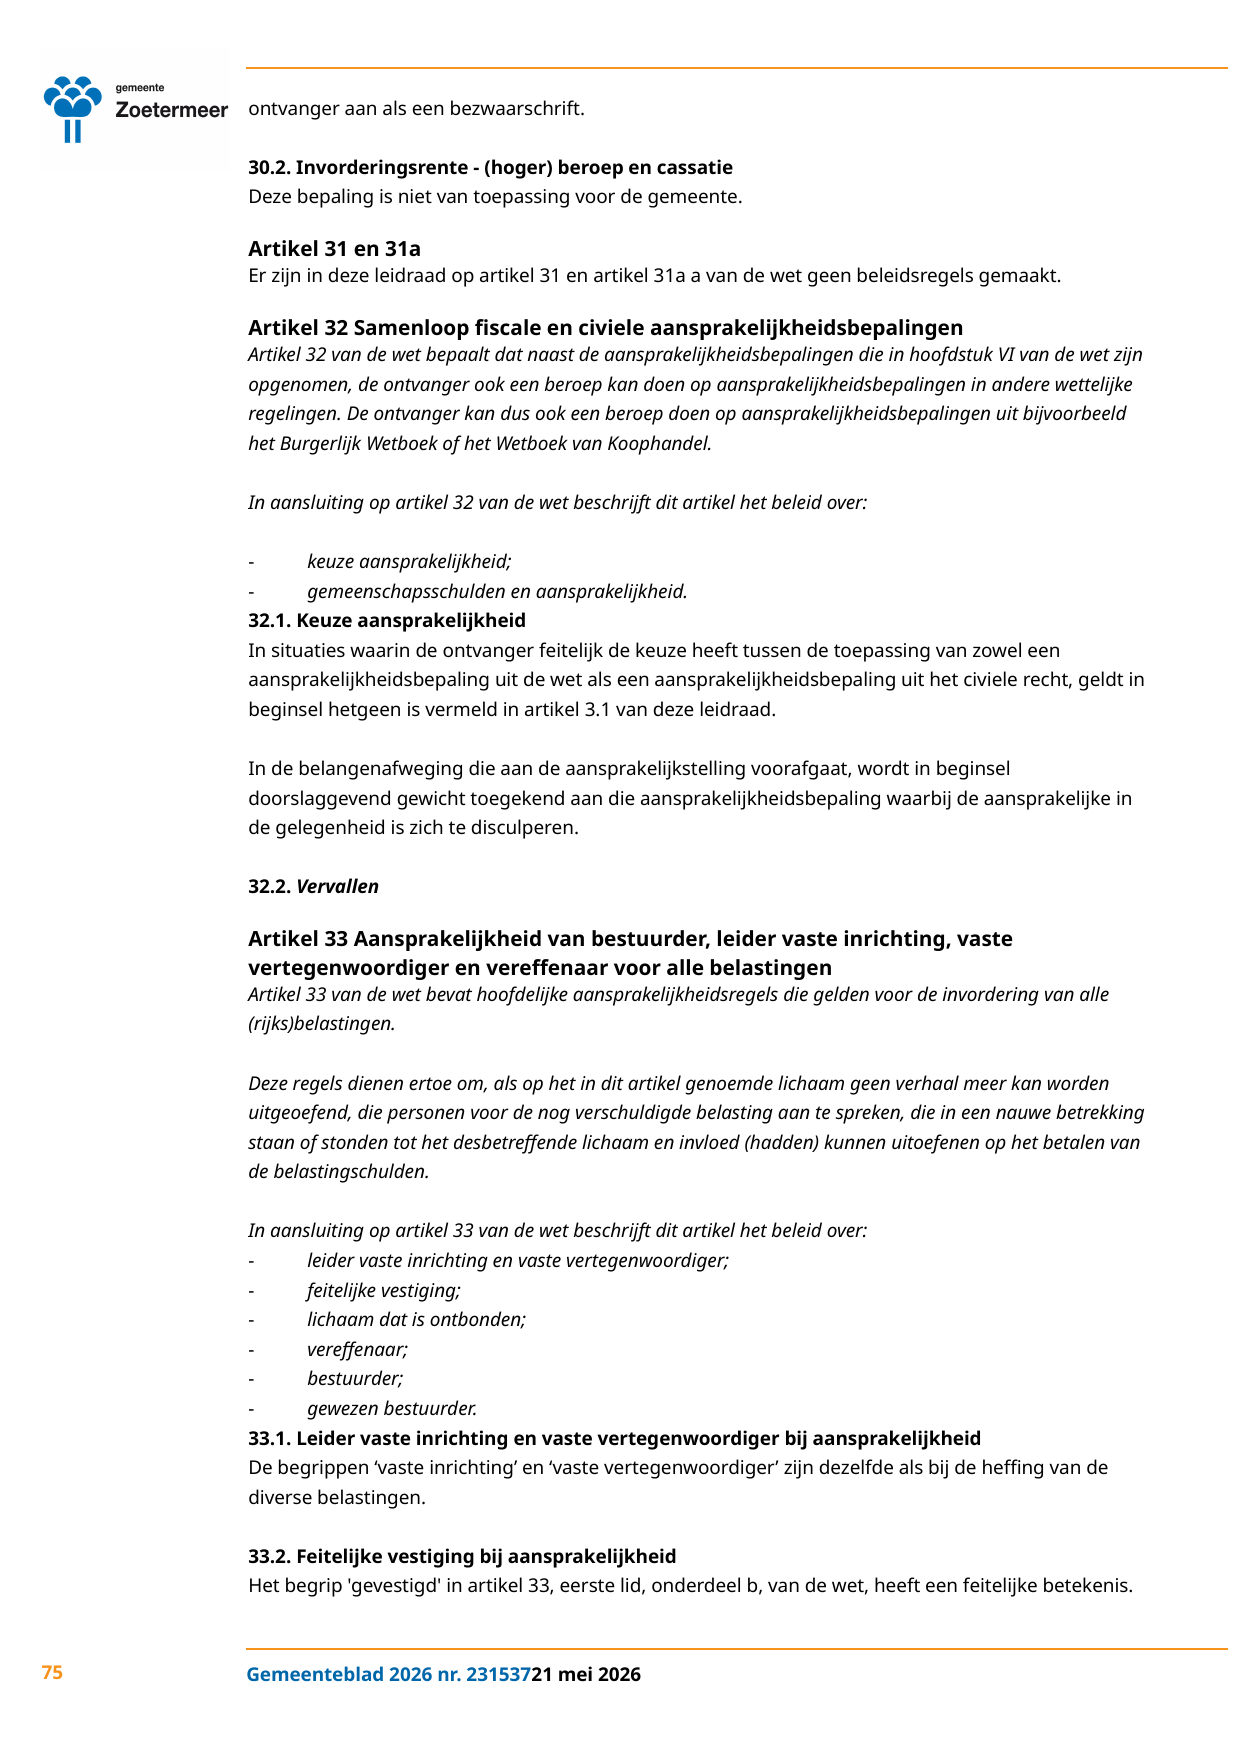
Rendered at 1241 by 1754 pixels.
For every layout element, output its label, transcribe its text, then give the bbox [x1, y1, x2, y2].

list keuze aansprakelijkheid; [248, 548, 1152, 574]
text In aansluiting op artikel 32 van de wet beschrijft dit artikel het beleid over: [248, 489, 1152, 515]
text Artikel 33 Aansprakelijkheid van bestuurder, leider vaste inrichting, vaste vertegenwoordiger en vereffenaar voor alle belastingen [248, 924, 1152, 981]
text 33.1. Leider vaste inrichting en vaste vertegenwoordiger bij aansprakelijkheid [248, 1425, 1152, 1451]
text Deze regels dienen ertoe om, als op het in dit artikel genoemde lichaam geen verhaal meer kan worden uitgeoefend, die personen voor de nog verschuldigde belasting aan te spreken, die in een nauwe betrekking staan of stonden tot het desbetreffende lichaam en invloed (hadden) kunnen uitoefenen op het betalen van de belastingschulden. [248, 1070, 1152, 1184]
list gemeenschapsschulden en aansprakelijkheid. [248, 578, 1152, 604]
text 32.2. Vervallen [248, 874, 1152, 899]
text In aansluiting op artikel 33 van de wet beschrijft dit artikel het beleid over: [248, 1218, 1152, 1243]
text Deze bepaling is niet van toepassing voor de gemeente. [248, 183, 1152, 209]
list vereffenaar; [248, 1336, 1152, 1362]
text In situaties waarin de ontvanger feitelijk de keuze heeft tussen de toepassing van zowel een aansprakelijkheidsbepaling uit de wet als een aansprakelijkheidsbepaling uit het civiele recht, geldt in beginsel hetgeen is vermeld in artikel 3.1 van deze leidraad. [248, 637, 1152, 722]
text ontvanger aan als een bezwaarschrift. [248, 95, 1152, 121]
list gewezen bestuurder. [248, 1395, 1152, 1421]
list lichaam dat is ontbonden; [248, 1306, 1152, 1332]
text Er zijn in deze leidraad op artikel 31 en artikel 31a a van de wet geen beleidsregels gemaakt. [248, 262, 1152, 288]
text Artikel 31 en 31a [248, 234, 1152, 262]
list feitelijke vestiging; [248, 1277, 1152, 1303]
text 30.2. Invorderingsrente - (hoger) beroep en cassatie [248, 154, 1152, 180]
text 32.1. Keuze aansprakelijkheid [248, 607, 1152, 633]
list leider vaste inrichting en vaste vertegenwoordiger; [248, 1247, 1152, 1273]
text Het begrip 'gevestigd' in artikel 33, eerste lid, onderdeel b, van de wet, heeft een feitelijke betekenis. [248, 1573, 1152, 1598]
text De begrippen ‘vaste inrichting’ en ‘vaste vertegenwoordiger’ zijn dezelfde als bij de heffing van de diverse belastingen. [248, 1454, 1152, 1510]
text Artikel 32 van de wet bepaalt dat naast de aansprakelijkheidsbepalingen die in hoofdstuk VI van de wet zijn opgenomen, de ontvanger ook een beroep kan doen op aansprakelijkheidsbepalingen in andere wettelijke regelingen. De ontvanger kan dus ook een beroep doen op aansprakelijkheidsbepalingen uit bijvoorbeeld het Burgerlijk Wetboek of het Wetboek van Koophandel. [248, 341, 1152, 456]
text Artikel 33 van de wet bevat hoofdelijke aansprakelijkheidsregels die gelden voor de invordering van alle (rijks)belastingen. [248, 981, 1152, 1036]
text In de belangenafweging die aan de aansprakelijkstelling voorafgaat, wordt in beginsel doorslaggevend gewicht toegekend aan die aansprakelijkheidsbepaling waarbij de aansprakelijke in de gelegenheid is zich te disculperen. [248, 755, 1152, 840]
picture [41, 47, 231, 172]
text Artikel 32 Samenloop fiscale en civiele aansprakelijkheidsbepalingen [248, 313, 1152, 341]
text 33.2. Feitelijke vestiging bij aansprakelijkheid [248, 1543, 1152, 1569]
list bestuurder; [248, 1366, 1152, 1391]
